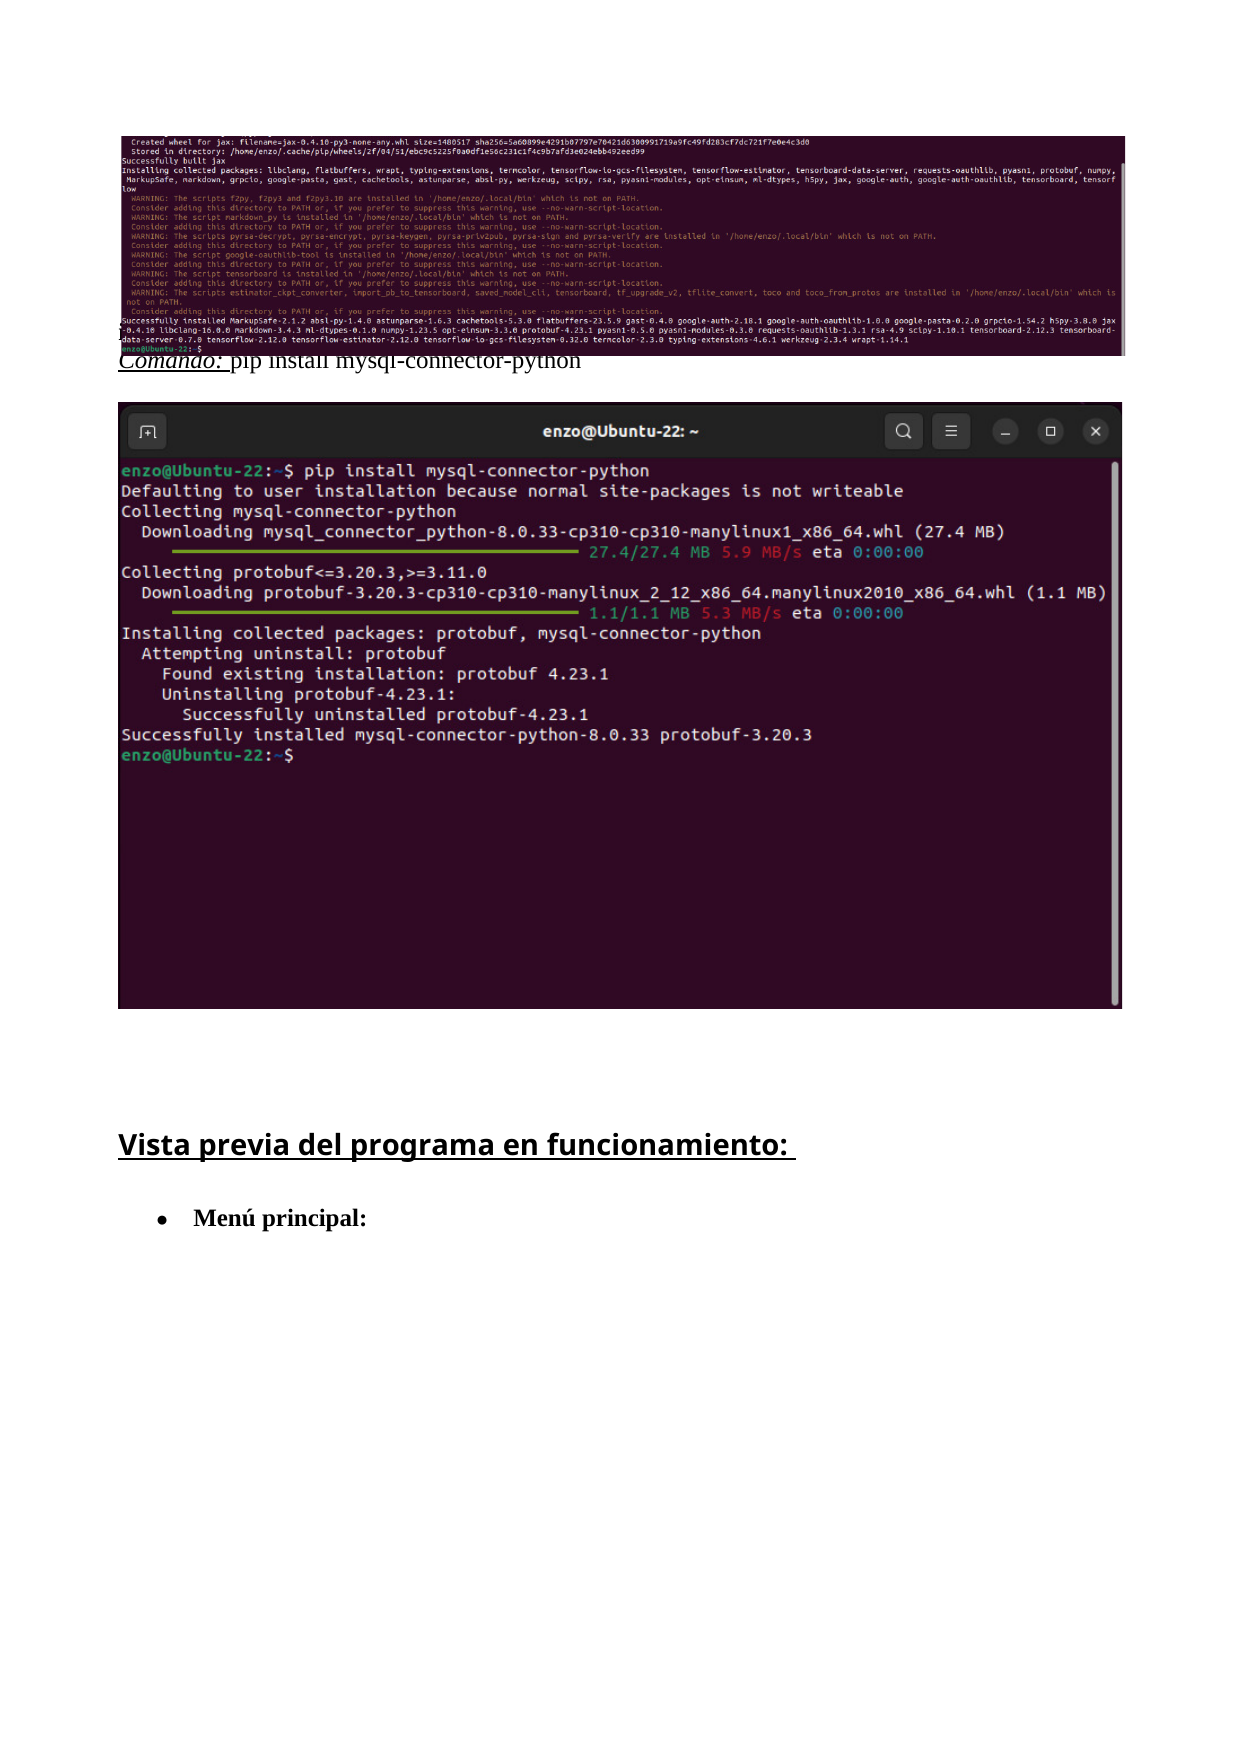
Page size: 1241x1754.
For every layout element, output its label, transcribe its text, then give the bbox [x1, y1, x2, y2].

picture [121, 136, 1126, 356]
text Comando: pip install mysql-connector-python [118, 345, 1122, 374]
list Menú principal: [156, 1203, 1122, 1232]
picture [118, 402, 1123, 1009]
text Vista previa del programa en funcionamiento: [118, 1124, 1122, 1164]
